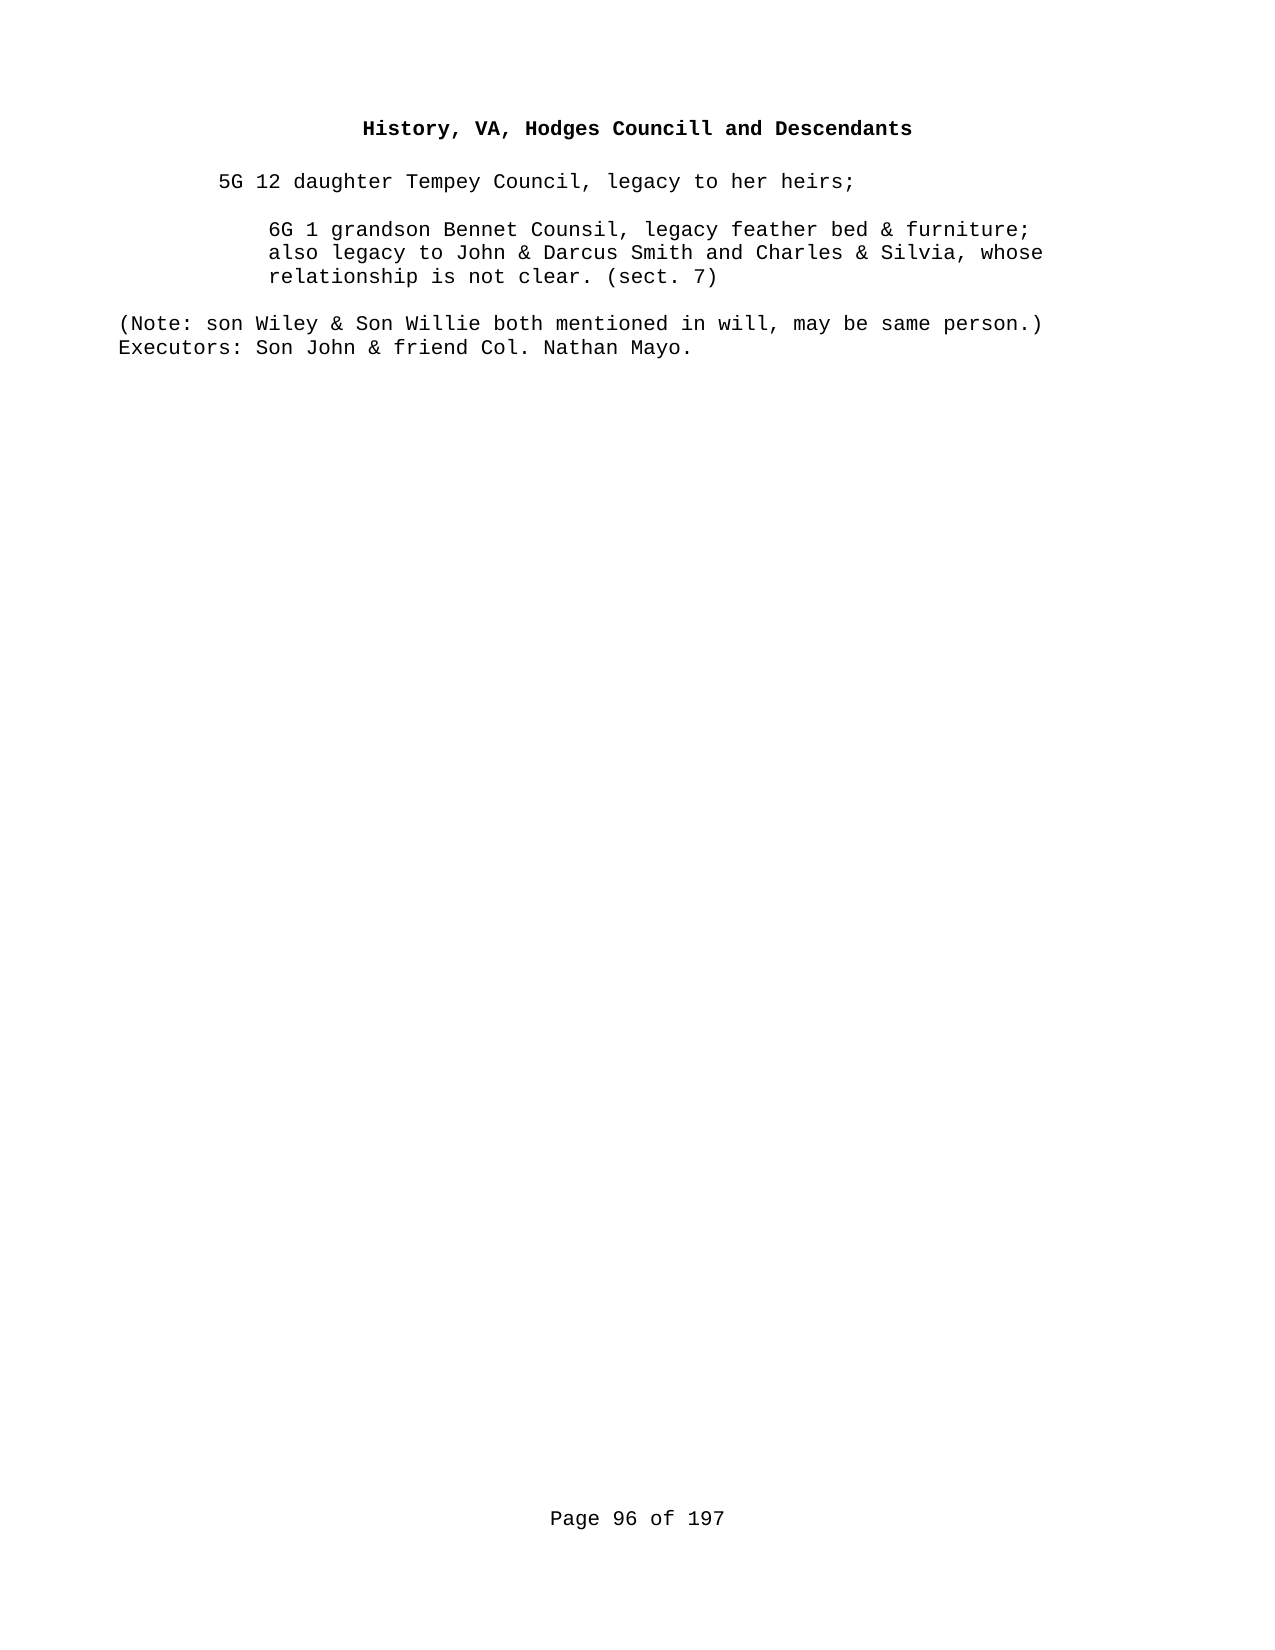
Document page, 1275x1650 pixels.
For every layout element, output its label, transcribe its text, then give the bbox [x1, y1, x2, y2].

text 6G 1 grandson Bennet Counsil, legacy feather bed & furniture; [118, 218, 1157, 242]
text (Note: son Wiley & Son Willie both mentioned in will, may be same person.) [118, 313, 1157, 337]
text 5G 12 daughter Tempey Council, legacy to her heirs; [118, 171, 1157, 195]
text Executors: Son John & friend Col. Nathan Mayo. [118, 337, 1157, 360]
text also legacy to John & Darcus Smith and Charles & Silvia, whose [118, 242, 1157, 266]
text relationship is not clear. (sect. 7) [118, 266, 1157, 289]
